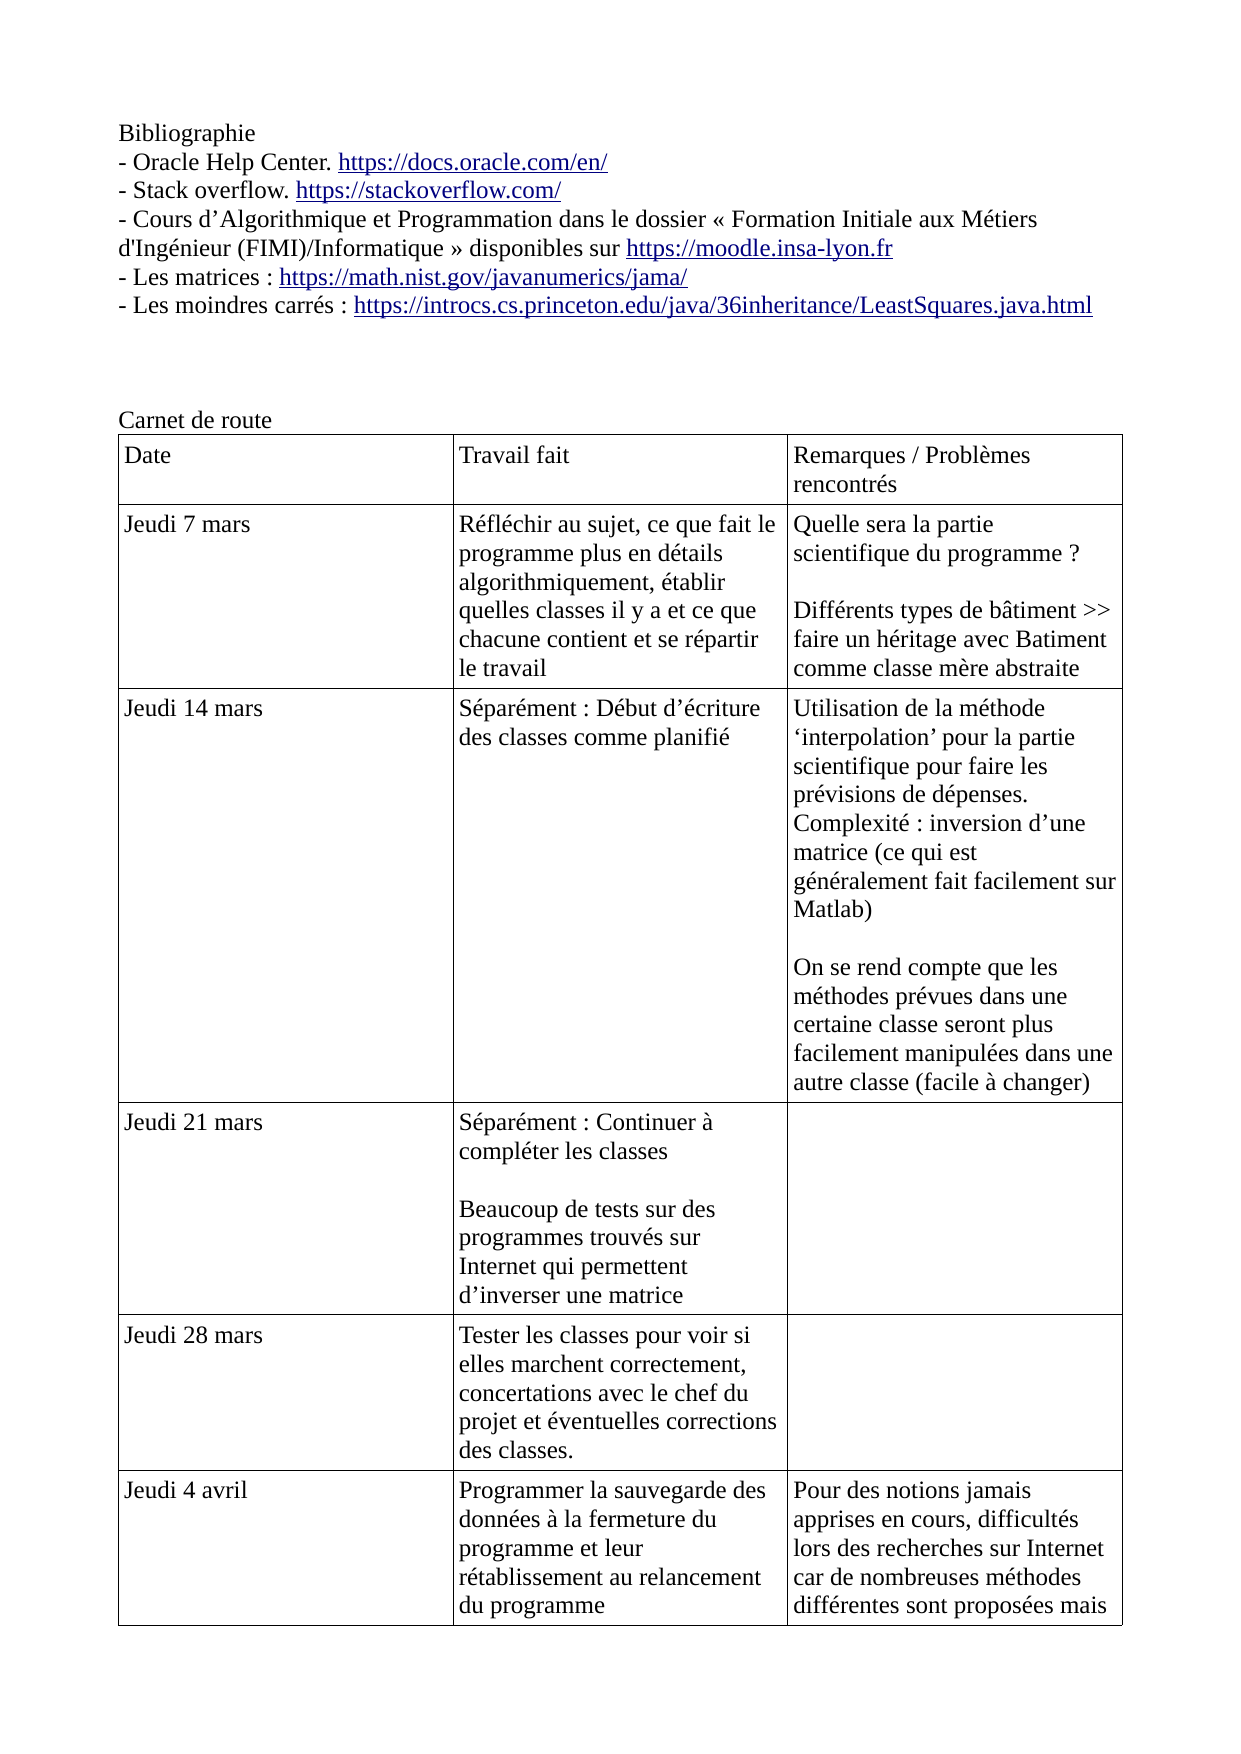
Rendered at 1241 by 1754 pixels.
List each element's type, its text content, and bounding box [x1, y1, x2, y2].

table_header Travail fait [454, 435, 787, 503]
text Bibliographie [118, 118, 1122, 147]
table_cell Jeudi 4 avril [119, 1471, 453, 1625]
table_header Date [119, 435, 453, 503]
table_cell Pour des notions jamais apprises en cours, difficultés lors des recherches sur Internet car de nombreuses méthodes différentes sont proposées mais [788, 1471, 1122, 1625]
text - Cours d’Algorithmique et Programmation dans le dossier « Formation Initiale aux Métiers d'Ingénieur (FIMI)/Informatique » disponibles sur https://moodle.insa-lyon.fr [118, 204, 1122, 262]
table_cell Jeudi 21 mars [119, 1103, 453, 1314]
text - Les moindres carrés : https://introcs.cs.princeton.edu/java/36inheritance/LeastSquares.java.html [118, 291, 1122, 319]
text - Oracle Help Center. https://docs.oracle.com/en/ [118, 147, 1122, 176]
text - Stack overflow. https://stackoverflow.com/ [118, 176, 1122, 204]
table_cell Tester les classes pour voir si elles marchent correctement, concertations avec le chef du projet et éventuelles corrections des classes. [454, 1315, 787, 1470]
table_cell Quelle sera la partie scientifique du programme ? Différents types de bâtiment >> faire un héritage avec Batiment comme classe mère abstraite [788, 505, 1122, 687]
table_cell Réfléchir au sujet, ce que fait le programme plus en détails algorithmiquement, établir quelles classes il y a et ce que chacune contient et se répartir le travail [454, 505, 787, 687]
table_cell Séparément : Début d’écriture des classes comme planifié [454, 689, 787, 1102]
text Carnet de route [118, 406, 1122, 434]
text - Les matrices : https://math.nist.gov/javanumerics/jama/ [118, 262, 1122, 291]
table_cell Utilisation de la méthode ‘interpolation’ pour la partie scientifique pour faire les prévisions de dépenses. Complexité : inversion d’une matrice (ce qui est généralement fait facilement sur Matlab) On se rend compte que les méthodes prévues dans une certaine classe seront plus facilement manipulées dans une autre classe (facile à changer) [788, 689, 1122, 1102]
table_cell [788, 1315, 1122, 1470]
table_cell Jeudi 14 mars [119, 689, 453, 1102]
table_cell [788, 1103, 1122, 1314]
table_header Remarques / Problèmes rencontrés [788, 435, 1122, 503]
table_cell Séparément : Continuer à compléter les classes Beaucoup de tests sur des programmes trouvés sur Internet qui permettent d’inverser une matrice [454, 1103, 787, 1314]
table_cell Jeudi 7 mars [119, 505, 453, 687]
table_cell Programmer la sauvegarde des données à la fermeture du programme et leur rétablissement au relancement du programme [454, 1471, 787, 1625]
table_cell Jeudi 28 mars [119, 1315, 453, 1470]
